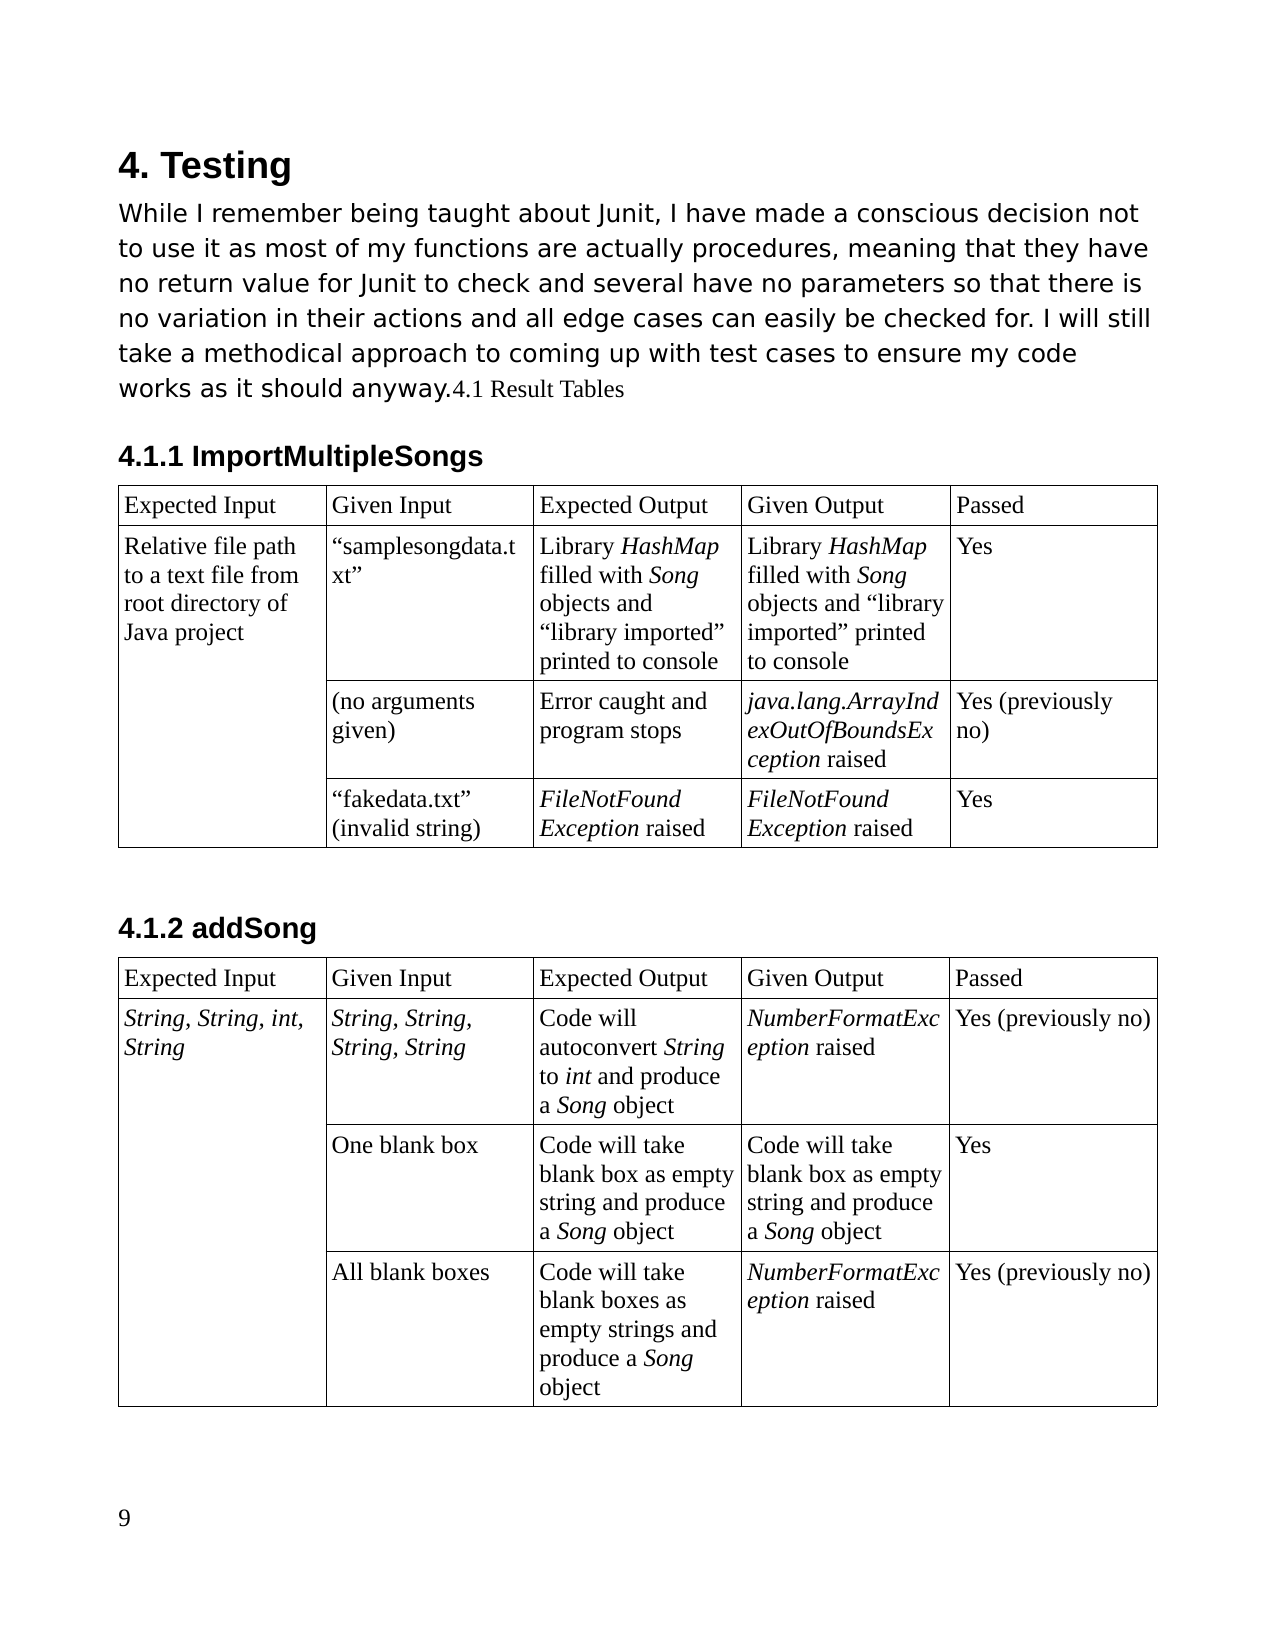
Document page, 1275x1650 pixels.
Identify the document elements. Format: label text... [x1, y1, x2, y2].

table_cell Error caught and program stops [534, 681, 741, 778]
table_cell Yes (previously no) [951, 681, 1157, 778]
subtitle 4.1.2 addSong [118, 911, 1157, 945]
table_cell Code will take blank box as empty string and produce a Song object [534, 1125, 741, 1251]
table_header Expected Input [119, 958, 326, 998]
table_cell Yes [950, 1125, 1157, 1251]
table_cell Yes [951, 779, 1157, 847]
table_header Given Output [742, 486, 950, 525]
table_cell Library HashMap filled with Song objects and “library imported” printed to console [742, 526, 950, 680]
table_cell Code will take blank box as empty string and produce a Song object [742, 1125, 949, 1251]
table_cell java.lang.ArrayIndexOutOfBoundsException raised [742, 681, 950, 778]
table_cell Yes [951, 526, 1157, 680]
table_header Expected Output [534, 958, 741, 998]
table_header Passed [951, 486, 1157, 525]
table_cell Relative file path to a text file from root directory of Java project [119, 526, 326, 847]
table_header Expected Output [534, 486, 741, 525]
table_header Expected Input [119, 486, 326, 525]
subtitle 4.1.1 ImportMultipleSongs [118, 438, 1157, 472]
table_header Given Input [327, 486, 533, 525]
table_header Given Input [327, 958, 533, 998]
table_cell String, String, int, String [119, 999, 326, 1406]
table_cell NumberFormatException raised [742, 999, 949, 1124]
table_cell “fakedata.txt” (invalid string) [327, 779, 533, 847]
text While I remember being taught about Junit, I have made a conscious decision not to use it as most of my functions are actually procedures, meaning that they have no return value for Junit to check and several have no parameters so that there is no variation in their actions and all edge cases can easily be checked for. I will still take a methodical approach to coming up with test cases to ensure my code works as it should anyway.4.1 Result Tables [118, 199, 1157, 403]
table_cell “samplesongdata.txt” [327, 526, 533, 680]
table_cell Code will take blank boxes as empty strings and produce a Song object [534, 1252, 741, 1406]
table_header Passed [950, 958, 1157, 998]
table_cell String, String, String, String [327, 999, 533, 1124]
table_cell Yes (previously no) [950, 1252, 1157, 1406]
table_cell NumberFormatException raised [742, 1252, 949, 1406]
table_cell FileNotFound Exception raised [534, 779, 741, 847]
table_cell One blank box [327, 1125, 533, 1251]
table_cell FileNotFound Exception raised [742, 779, 950, 847]
table_header Given Output [742, 958, 949, 998]
table_cell (no arguments given) [327, 681, 533, 778]
subtitle 4. Testing [118, 143, 1157, 187]
table_cell Yes (previously no) [950, 999, 1157, 1124]
table_cell Code will autoconvert String to int and produce a Song object [534, 999, 741, 1124]
table_cell All blank boxes [327, 1252, 533, 1406]
table_cell Library HashMap filled with Song objects and “library imported” printed to console [534, 526, 741, 680]
